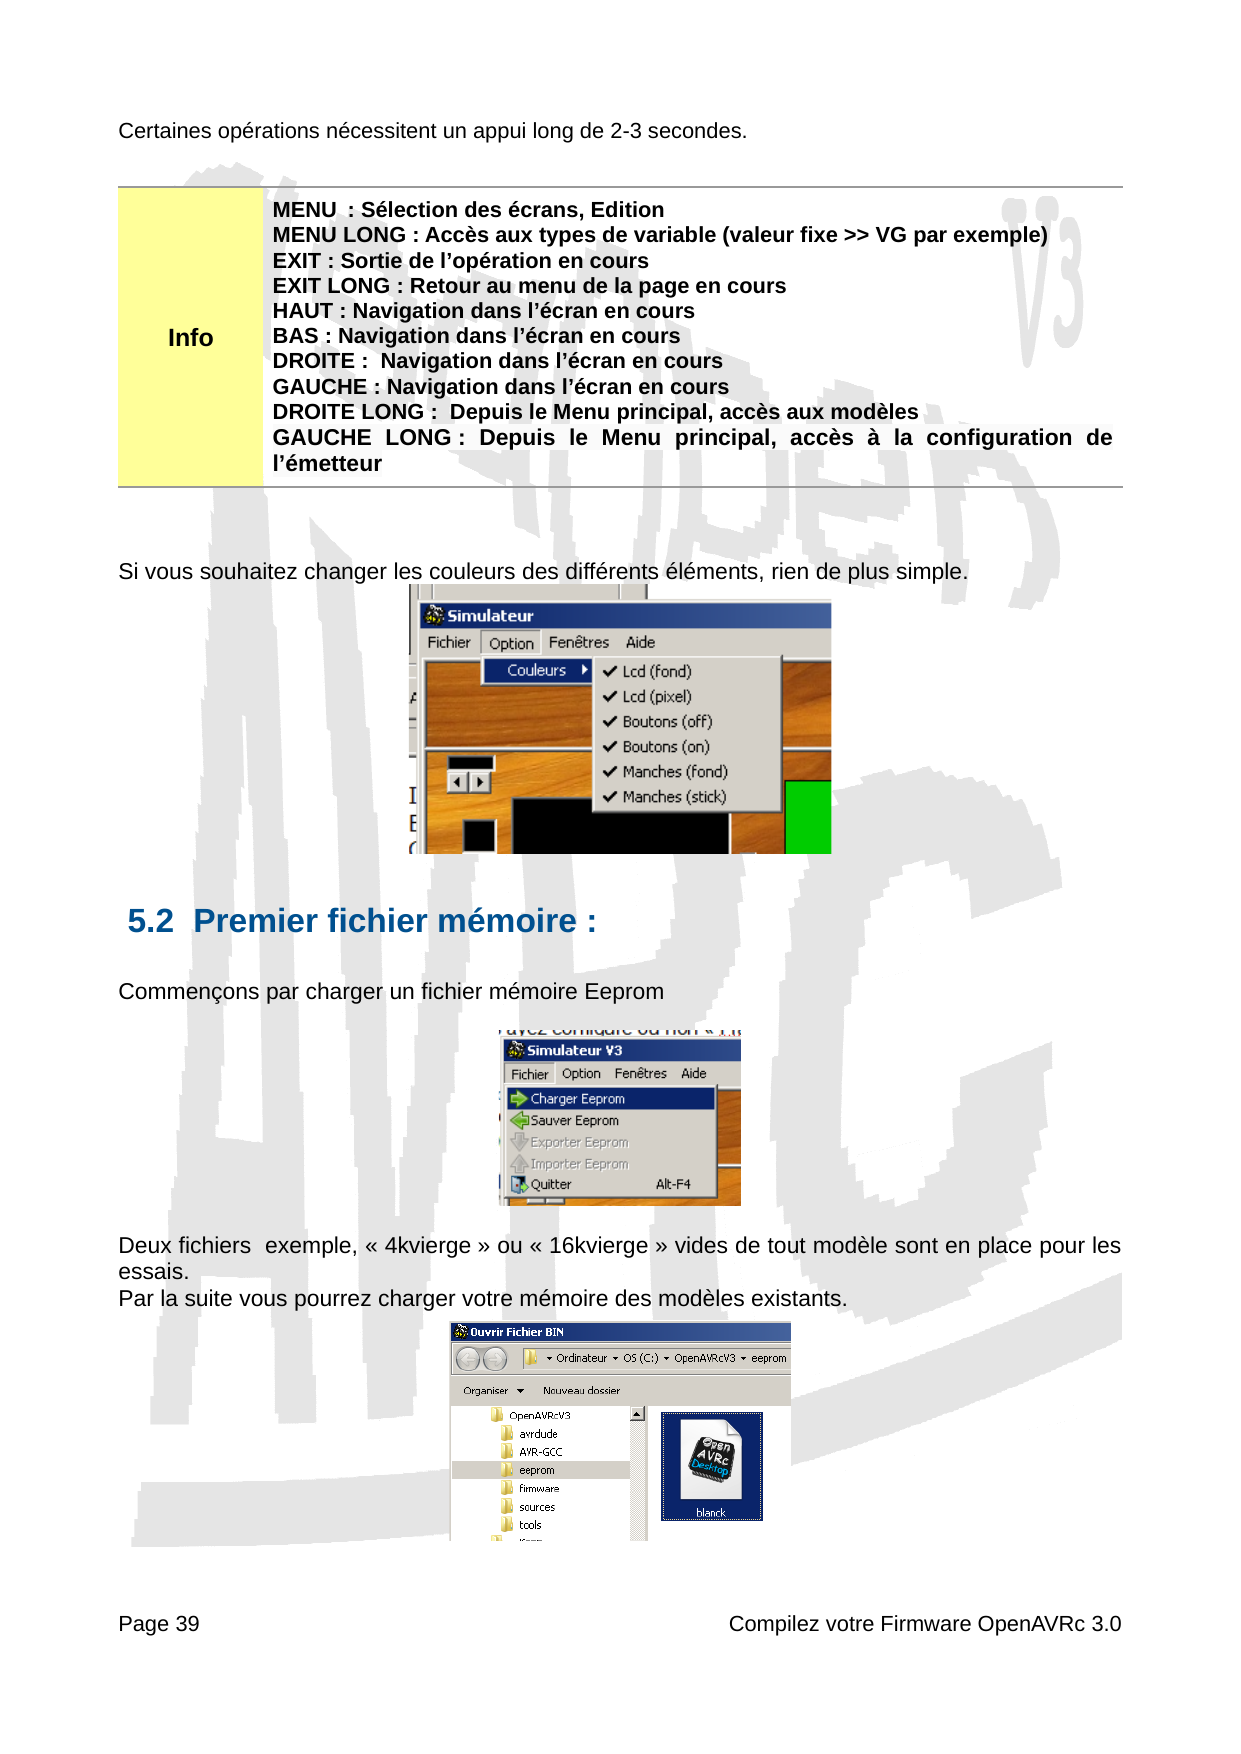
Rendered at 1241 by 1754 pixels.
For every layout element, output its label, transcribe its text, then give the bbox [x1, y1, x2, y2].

table_header MENU : Sélection des écrans, Edition MENU LONG : Accès aux types de variable (valeur fixe >> VG par exemple) EXIT : Sortie de l’opération en cours EXIT LONG : Retour au menu de la page en cours HAUT : Navigation dans l’écran en cours BAS : Navigation dans l’écran en cours DROITE : Navigation dans l’écran en cours GAUCHE : Navigation dans l’écran en cours DROITE LONG : Depuis le Menu principal, accès aux modèles GAUCHE LONG : Depuis le Menu principal, accès à la configuration de l’émetteur [264, 188, 1122, 486]
subtitle Premier fichier mémoire : [118, 900, 1122, 939]
text Si vous souhaitez changer les couleurs des différents éléments, rien de plus simple. [118, 558, 1122, 584]
text Certaines opérations nécessitent un appui long de 2-3 secondes. [118, 118, 1122, 143]
text Par la suite vous pourrez charger votre mémoire des modèles existants. [118, 1285, 1122, 1311]
table_header Info [118, 188, 263, 486]
text Commençons par charger un fichier mémoire Eeprom [118, 978, 1122, 1004]
text Deux fichiers exemple, « 4kvierge » ou « 16kvierge » vides de tout modèle sont en place pour les essais. [118, 1232, 1122, 1285]
